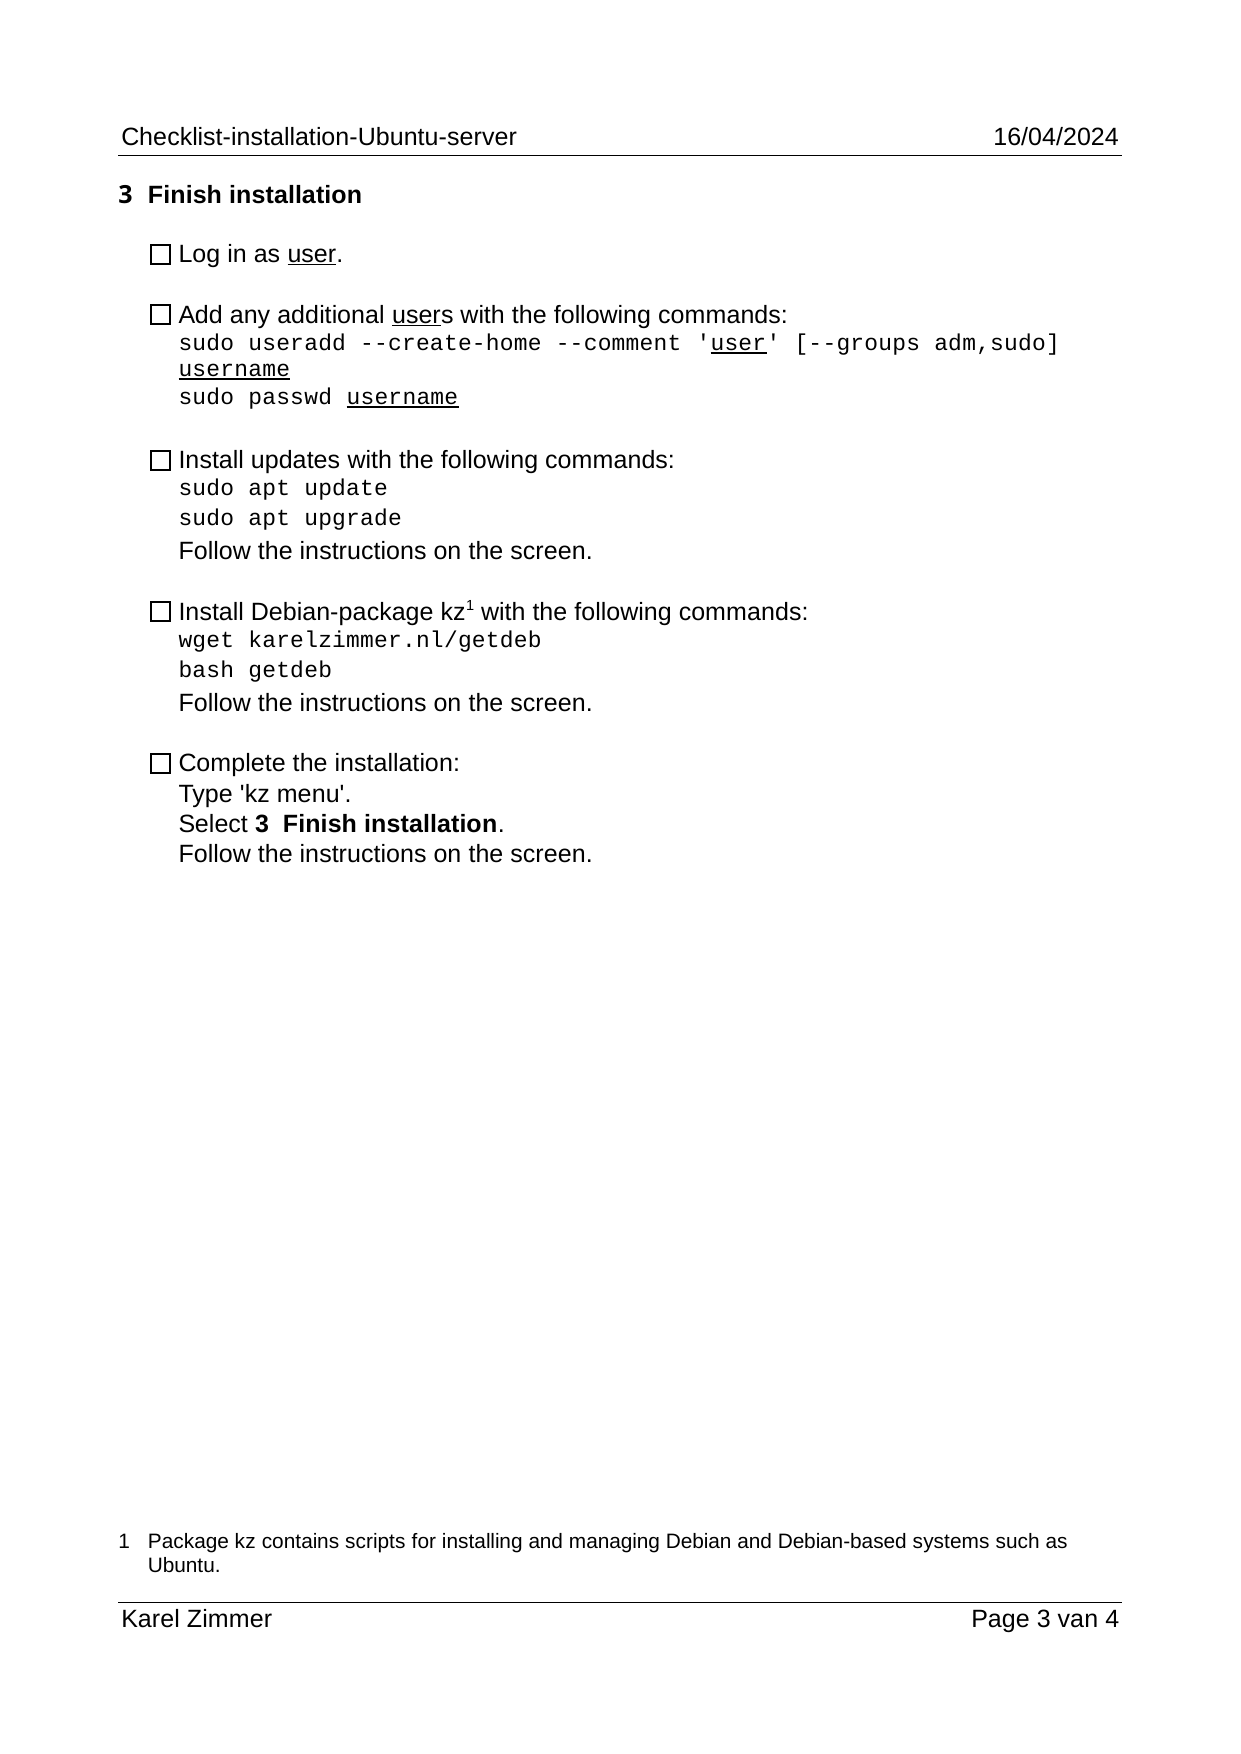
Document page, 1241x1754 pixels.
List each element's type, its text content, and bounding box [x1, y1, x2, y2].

table_cell [118, 445, 142, 475]
table_cell sudo useradd --create-home --comment 'user' [--groups adm,sudo] username [177, 330, 1122, 384]
table_cell [118, 475, 142, 506]
table_cell Follow the instructions on the screen. [177, 536, 1122, 566]
table_cell [142, 597, 177, 627]
table_cell [118, 718, 142, 748]
table_cell [142, 269, 177, 300]
table_cell [118, 627, 142, 657]
table_cell [142, 566, 177, 597]
table_cell [118, 330, 142, 384]
table_cell bash getdeb [177, 657, 1122, 687]
table_cell wget karelzimmer.nl/getdeb [177, 627, 1122, 657]
table_cell [118, 536, 142, 566]
table_header Log in as USER. [177, 239, 1122, 269]
table_cell sudo passwd username [177, 384, 1122, 415]
table_cell [177, 415, 1122, 445]
table_cell Install Debian-package kz with the following commands: [177, 597, 1122, 627]
table_cell [118, 566, 142, 597]
table_cell [142, 384, 177, 415]
table_cell [118, 415, 142, 445]
table_cell [177, 718, 1122, 748]
table_cell Complete the installation: [177, 748, 1122, 778]
table_cell Follow the instructions on the screen. [177, 688, 1122, 718]
table_cell [142, 809, 177, 839]
table_cell [118, 269, 142, 300]
table_cell sudo apt upgrade [177, 506, 1122, 536]
table_cell [177, 269, 1122, 300]
table_cell [142, 330, 177, 384]
table_cell Follow the instructions on the screen. [177, 839, 1122, 869]
table_cell [118, 839, 142, 869]
table_cell [118, 779, 142, 809]
table_cell [118, 748, 142, 778]
table_cell [142, 415, 177, 445]
table_cell [142, 506, 177, 536]
table_cell [142, 445, 177, 475]
table_cell [142, 688, 177, 718]
table_cell [142, 718, 177, 748]
table_cell [118, 300, 142, 330]
table_header [142, 239, 177, 269]
table_cell [142, 839, 177, 869]
table_cell Install updates with the following commands: [177, 445, 1122, 475]
table_cell [118, 384, 142, 415]
table_cell [118, 506, 142, 536]
table_cell Type 'kz menu'. [177, 779, 1122, 809]
table_cell [142, 475, 177, 506]
table_cell [142, 300, 177, 330]
table_cell Add any additional users with the following commands: [177, 300, 1122, 330]
table_cell [118, 597, 142, 627]
table_header [118, 239, 142, 269]
table_cell [118, 688, 142, 718]
table_cell [118, 809, 142, 839]
table_cell [177, 566, 1122, 597]
table_cell [142, 748, 177, 778]
table_cell [142, 627, 177, 657]
table_cell [142, 779, 177, 809]
table_cell [142, 657, 177, 687]
list Finish installation [118, 177, 1122, 211]
table_cell sudo apt update [177, 475, 1122, 506]
table_cell [142, 536, 177, 566]
table_cell [118, 657, 142, 687]
table_cell Select 3 Finish installation. [177, 809, 1122, 839]
